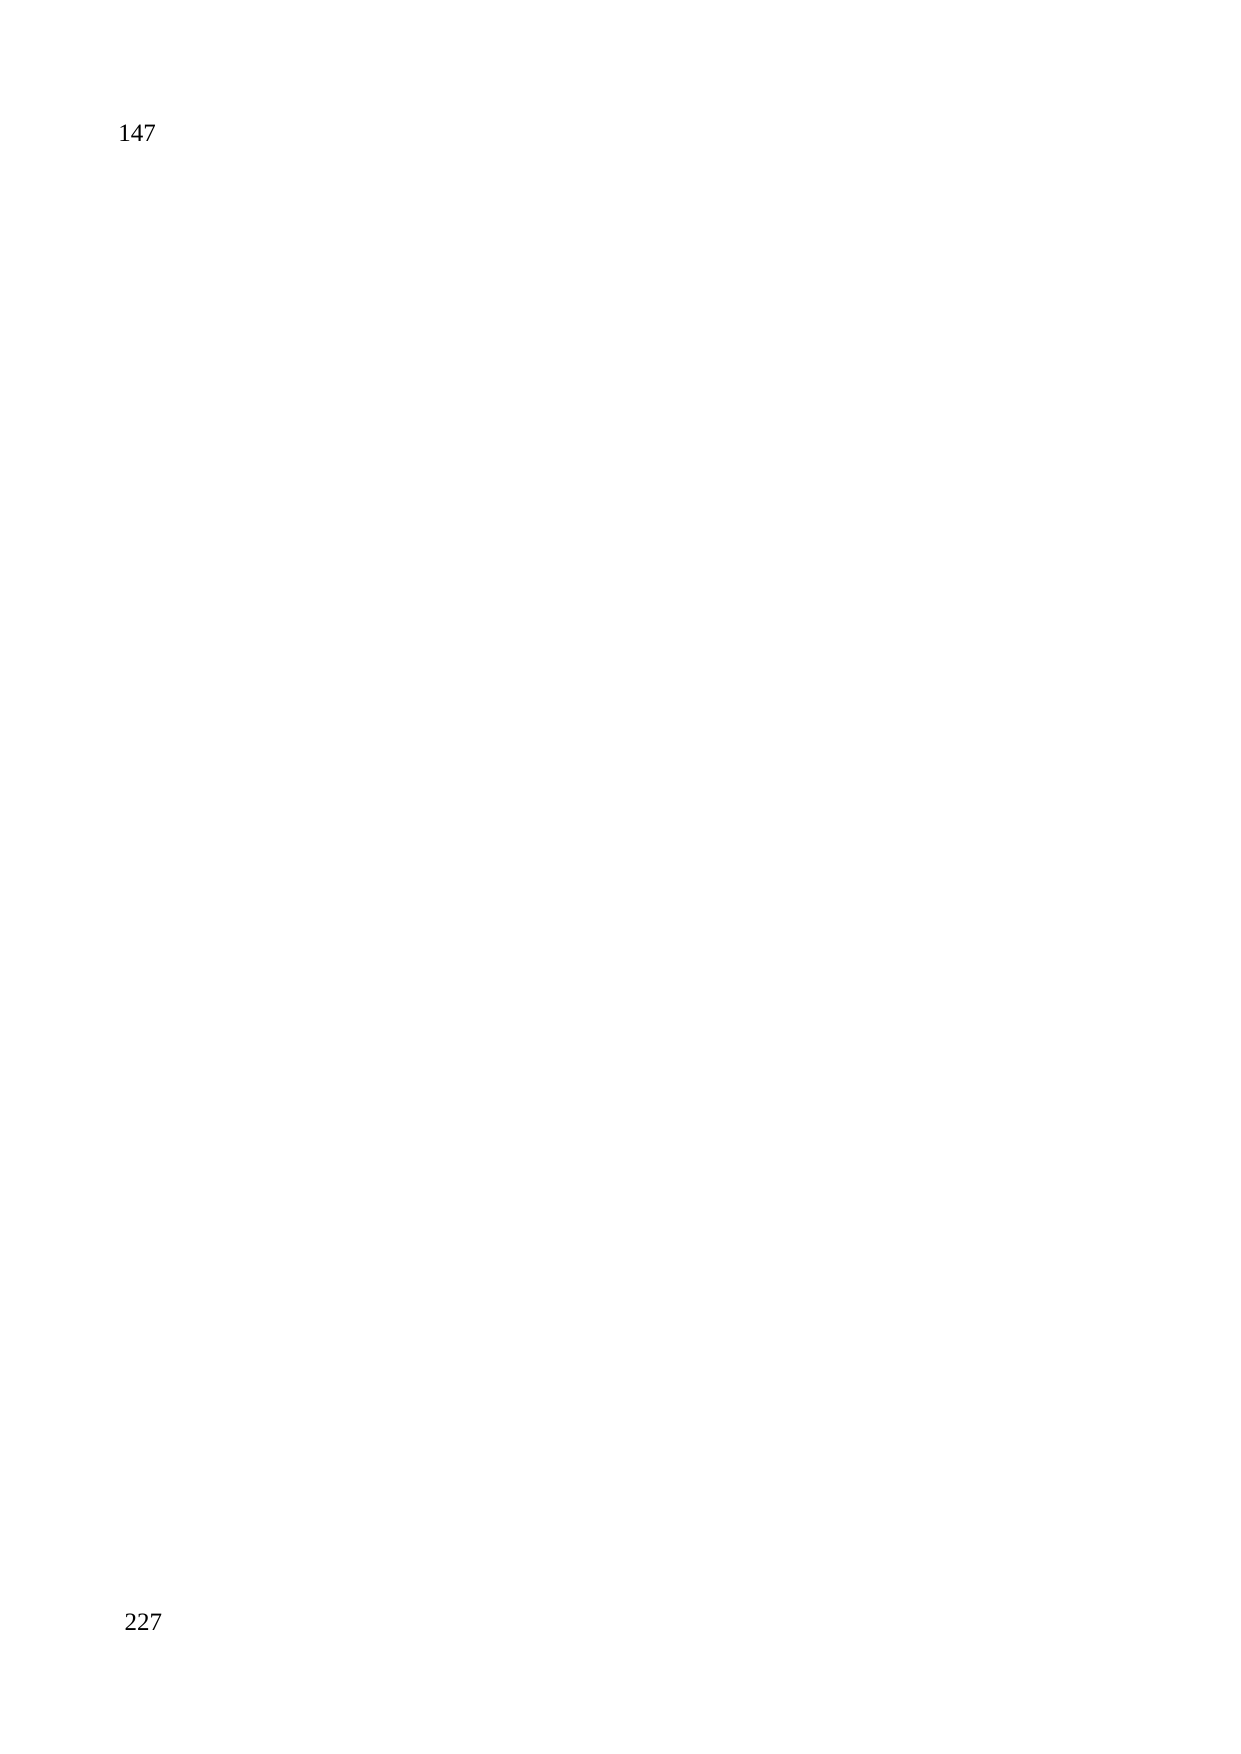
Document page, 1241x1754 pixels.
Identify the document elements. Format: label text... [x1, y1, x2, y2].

text 147 [118, 118, 1122, 147]
